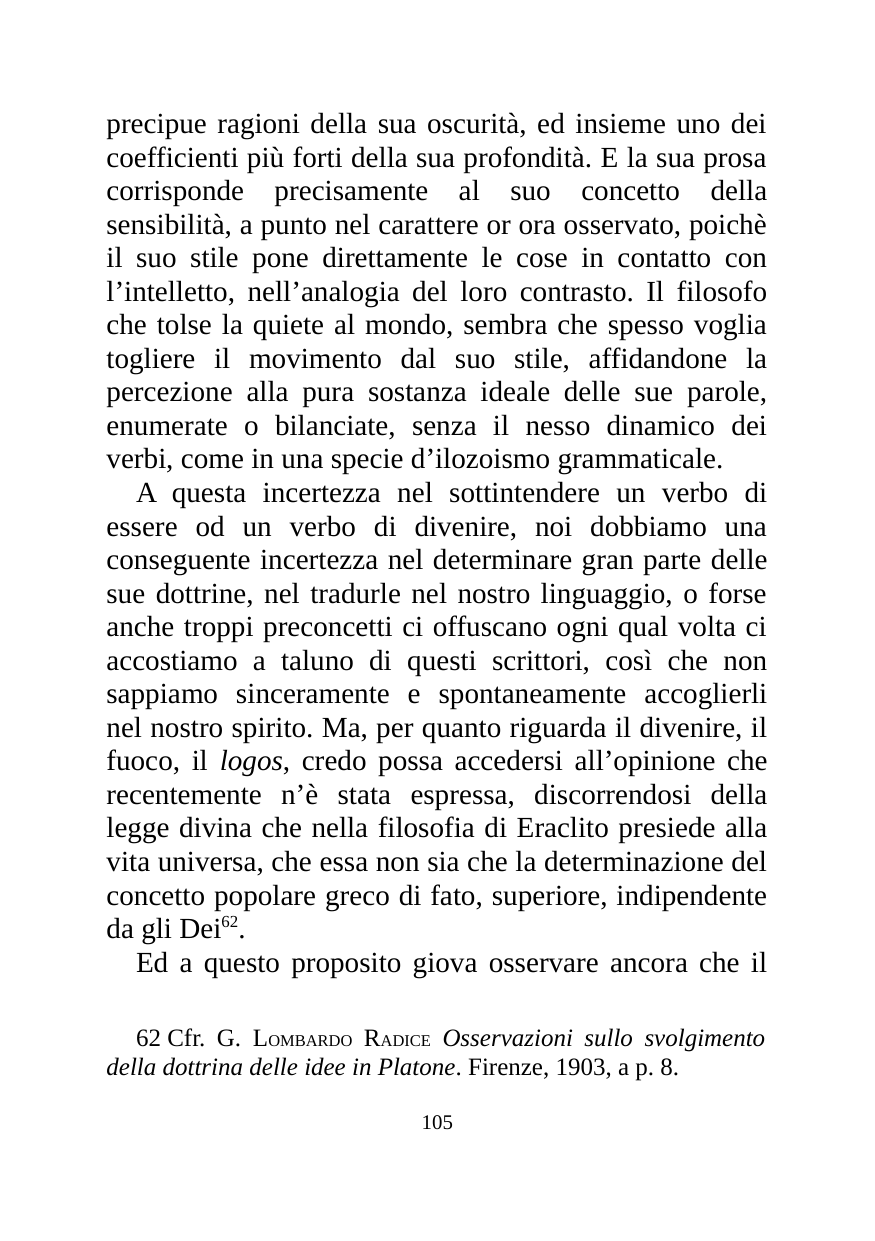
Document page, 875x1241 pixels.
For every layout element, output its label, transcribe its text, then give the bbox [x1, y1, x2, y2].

text Cfr. G. Lombardo Radice Osservazioni sullo svolgimento della dottrina delle idee in Platone. Firenze, 1903, a p. 8. [106, 1023, 768, 1080]
text Ed a questo proposito giova osservare ancora che il [106, 945, 768, 978]
text precipue ragioni della sua oscurità, ed insieme uno dei coefficienti più forti della sua profondità. E la sua prosa corrisponde precisamente al suo concetto della sensibilità, a punto nel carattere or ora osservato, poichè il suo stile pone direttamente le cose in contatto con l’intelletto, nell’analogia del loro contrasto. Il filosofo che tolse la quiete al mondo, sembra che spesso voglia togliere il movimento dal suo stile, affidandone la percezione alla pura sostanza ideale delle sue parole, enumerate o bilanciate, senza il nesso dinamico dei verbi, come in una specie d’ilozoismo grammaticale. [106, 106, 768, 475]
text A questa incertezza nel sottintendere un verbo di essere od un verbo di divenire, noi dobbiamo una conseguente incertezza nel determinare gran parte delle sue dottrine, nel tradurle nel nostro linguaggio, o forse anche troppi preconcetti ci offuscano ogni qual volta ci accostiamo a taluno di questi scrittori, così che non sappiamo sinceramente e spontaneamente accoglierli nel nostro spirito. Ma, per quanto riguarda il divenire, il fuoco, il logos, credo possa accedersi all’opinione che recentemente n’è stata espressa, discorrendosi della legge divina che nella filosofia di Eraclito presiede alla vita universa, che essa non sia che la determinazione del concetto popolare greco di fato, superiore, indipendente da gli Dei. [106, 475, 768, 945]
